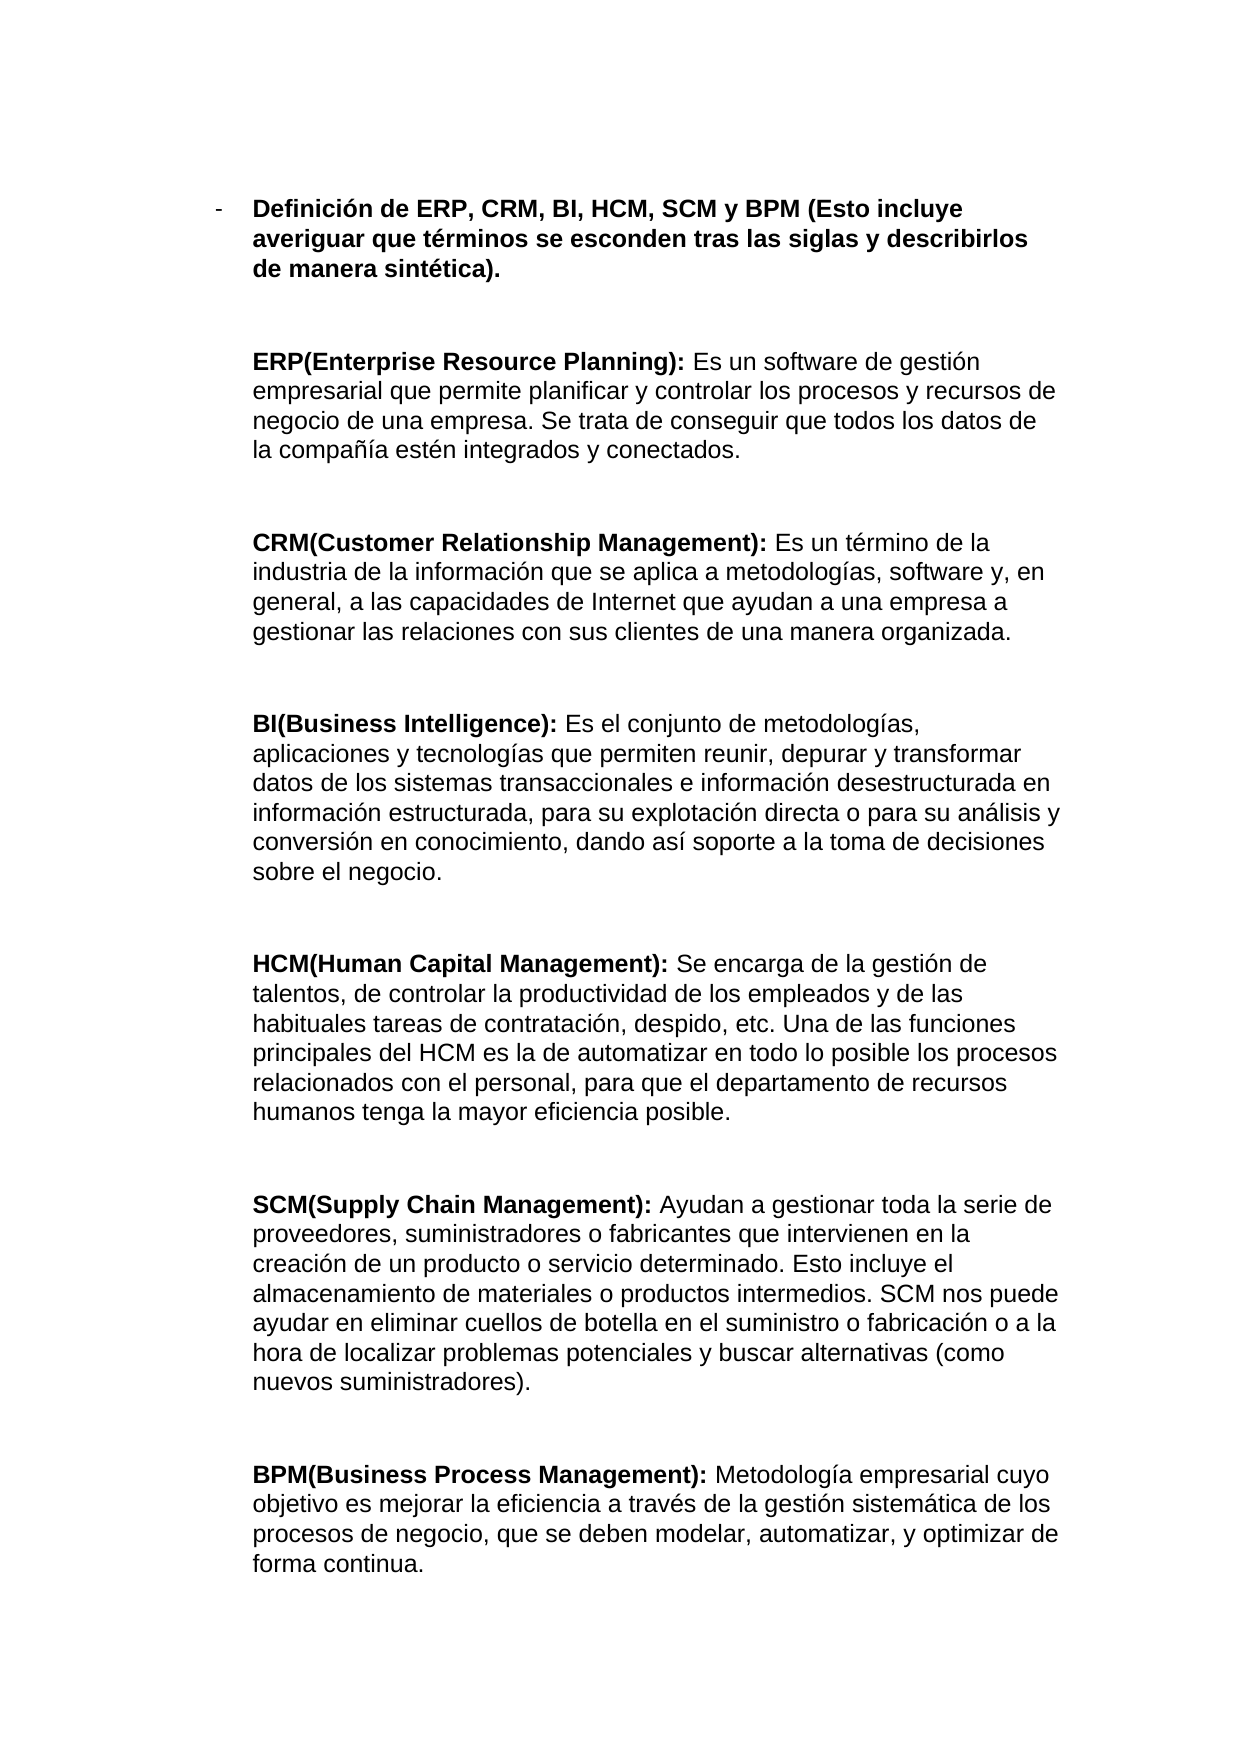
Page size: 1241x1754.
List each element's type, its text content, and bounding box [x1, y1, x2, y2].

list CRM(Customer Relationship Management): Es un término de la industria de la información que se aplica a metodologías, software y, en general, a las capacidades de Internet que ayudan a una empresa a gestionar las relaciones con sus clientes de una manera organizada. [252, 528, 1063, 645]
list ERP(Enterprise Resource Planning): Es un software de gestión empresarial que permite planificar y controlar los procesos y recursos de negocio de una empresa. Se trata de conseguir que todos los datos de la compañía estén integrados y conectados. [252, 347, 1063, 464]
list BPM(Business Process Management): Metodología empresarial cuyo objetivo es mejorar la eficiencia a través de la gestión sistemática de los procesos de negocio, que se deben modelar, automatizar, y optimizar de forma continua. [252, 1460, 1063, 1577]
list BI(Business Intelligence): Es el conjunto de metodologías, aplicaciones y tecnologías que permiten reunir, depurar y transformar datos de los sistemas transaccionales e información desestructurada en información estructurada, para su explotación directa o para su análisis y conversión en conocimiento, dando así soporte a la toma de decisiones sobre el negocio. [252, 709, 1063, 886]
list HCM(Human Capital Management): Se encarga de la gestión de talentos, de controlar la productividad de los empleados y de las habituales tareas de contratación, despido, etc. Una de las funciones principales del HCM es la de automatizar en todo lo posible los procesos relacionados con el personal, para que el departamento de recursos humanos tenga la mayor eficiencia posible. [252, 949, 1063, 1126]
list Definición de ERP, CRM, BI, HCM, SCM y BPM (Esto incluye averiguar que términos se esconden tras las siglas y describirlos de manera sintética). [215, 193, 1063, 283]
list SCM(Supply Chain Management): Ayudan a gestionar toda la serie de proveedores, suministradores o fabricantes que intervienen en la creación de un producto o servicio determinado. Esto incluye el almacenamiento de materiales o productos intermedios. SCM nos puede ayudar en eliminar cuellos de botella en el suministro o fabricación o a la hora de localizar problemas potenciales y buscar alternativas (como nuevos suministradores). [252, 1190, 1063, 1396]
